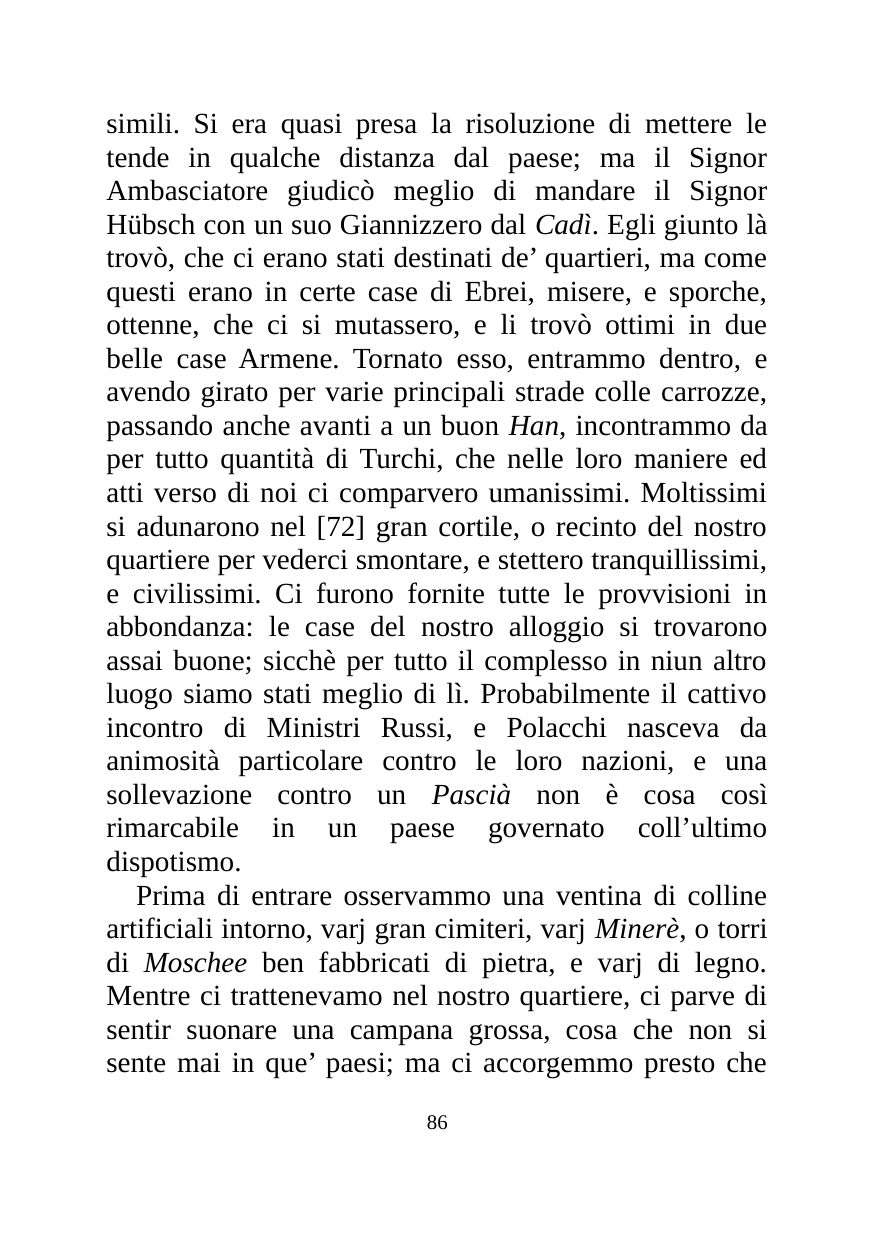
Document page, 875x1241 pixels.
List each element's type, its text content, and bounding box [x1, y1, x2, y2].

text Prima di entrare osservammo una ventina di colline artificiali intorno, varj gran cimiteri, varj Minerè, o torri di Moschee ben fabbricati di pietra, e varj di legno. Mentre ci trattenevamo nel nostro quartiere, ci parve di sentir suonare una campana grossa, cosa che non si sente mai in que’ paesi; ma ci accorgemmo presto che [106, 878, 768, 1079]
text simili. Si era quasi presa la risoluzione di mettere le tende in qualche distanza dal paese; ma il Signor Ambasciatore giudicò meglio di mandare il Signor Hübsch con un suo Giannizzero dal Cadì. Egli giunto là trovò, che ci erano stati destinati de’ quartieri, ma come questi erano in certe case di Ebrei, misere, e sporche, ottenne, che ci si mutassero, e li trovò ottimi in due belle case Armene. Tornato esso, entrammo dentro, e avendo girato per varie principali strade colle carrozze, passando anche avanti a un buon Han, incontrammo da per tutto quantità di Turchi, che nelle loro maniere ed atti verso di noi ci comparvero umanissimi. Moltissimi si adunarono nel [72] gran cortile, o recinto del nostro quartiere per vederci smontare, e stettero tranquillissimi, e civilissimi. Ci furono fornite tutte le provvisioni in abbondanza: le case del nostro alloggio si trovarono assai buone; sicchè per tutto il complesso in niun altro luogo siamo stati meglio di lì. Probabilmente il cattivo incontro di Ministri Russi, e Polacchi nasceva da animosità particolare contro le loro nazioni, e una sollevazione contro un Pascià non è cosa così rimarcabile in un paese governato coll’ultimo dispotismo. [106, 106, 768, 878]
